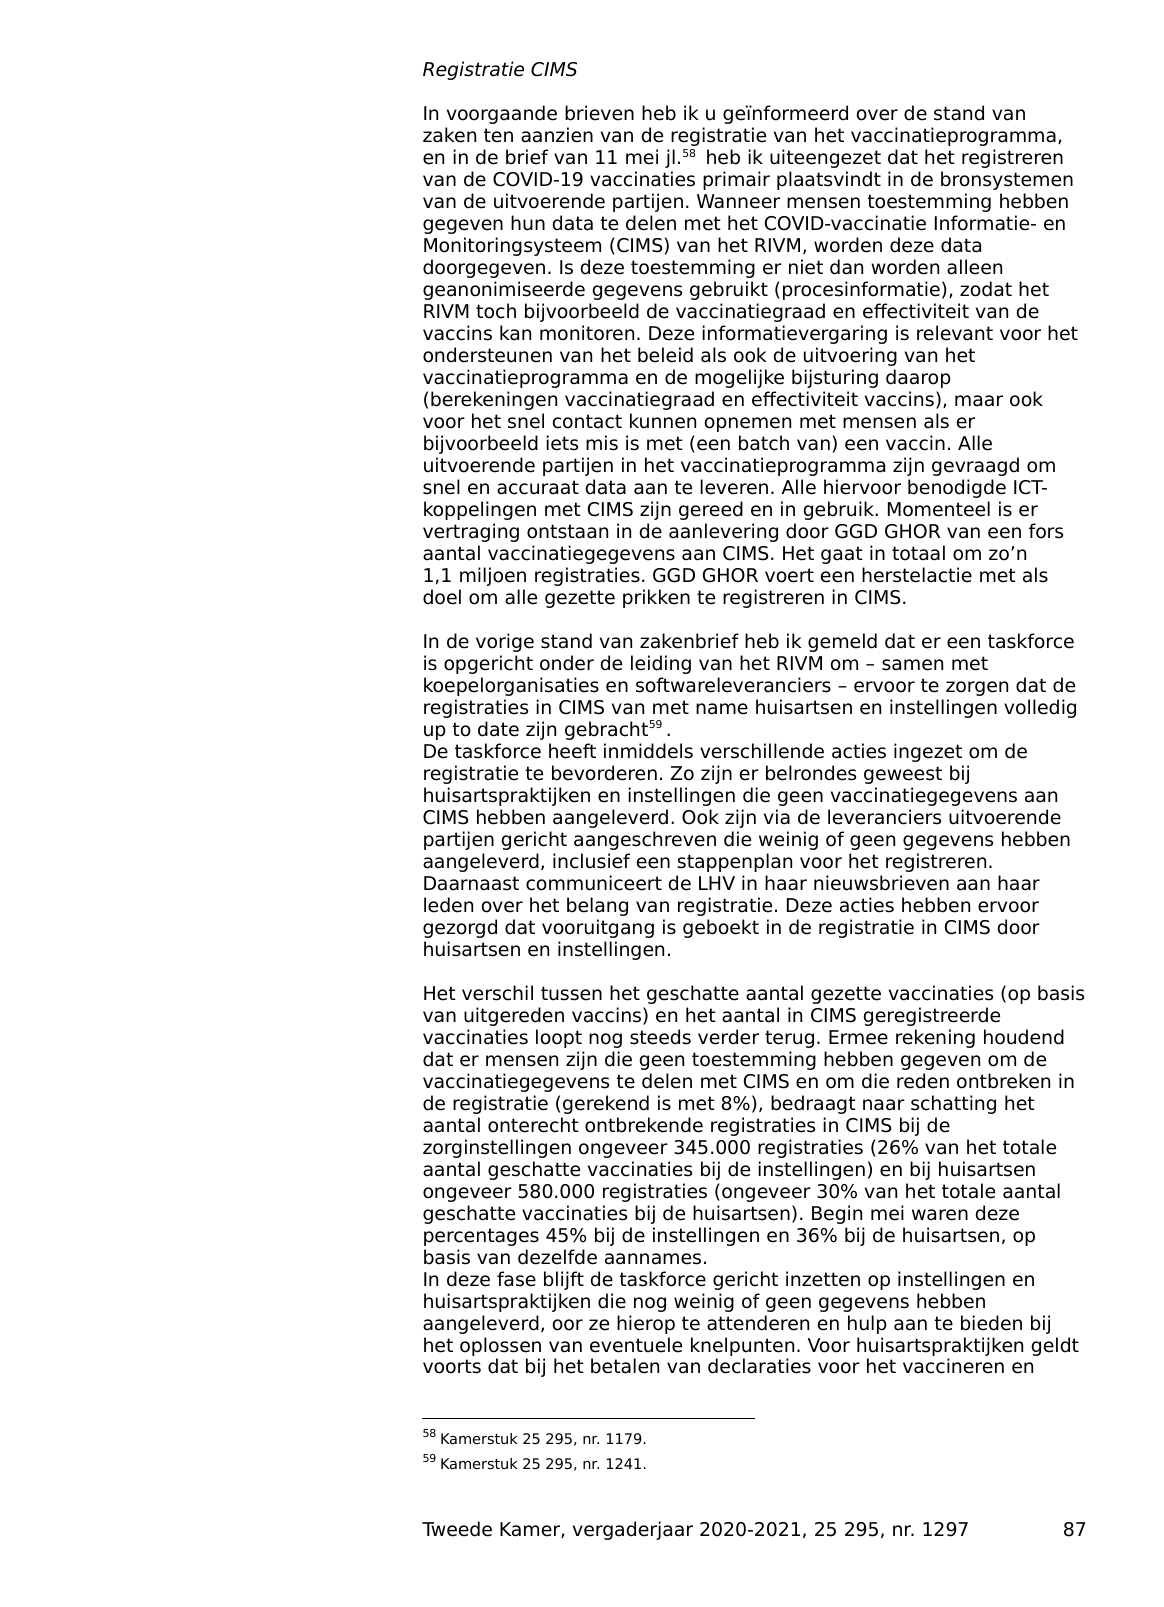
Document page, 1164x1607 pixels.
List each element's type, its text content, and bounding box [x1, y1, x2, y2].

subtitle Registratie CIMS [422, 59, 1087, 81]
text In voorgaande brieven heb ik u geïnformeerd over de stand van zaken ten aanzien van de registratie van het vaccinatieprogramma, en in de brief van 11 mei jl. heb ik uiteengezet dat het registreren van de COVID-19 vaccinaties primair plaatsvindt in de bronsystemen van de uitvoerende partijen. Wanneer mensen toestemming hebben gegeven hun data te delen met het COVID-vaccinatie Informatie- en Monitoringsysteem (CIMS) van het RIVM, worden deze data doorgegeven. Is deze toestemming er niet dan worden alleen geanonimiseerde gegevens gebruikt (procesinformatie), zodat het RIVM toch bijvoorbeeld de vaccinatiegraad en effectiviteit van de vaccins kan monitoren. Deze informatievergaring is relevant voor het ondersteunen van het beleid als ook de uitvoering van het vaccinatieprogramma en de mogelijke bijsturing daarop (berekeningen vaccinatiegraad en effectiviteit vaccins), maar ook voor het snel contact kunnen opnemen met mensen als er bijvoorbeeld iets mis is met (een batch van) een vaccin. Alle uitvoerende partijen in het vaccinatieprogramma zijn gevraagd om snel en accuraat data aan te leveren. Alle hiervoor benodigde ICT-koppelingen met CIMS zijn gereed en in gebruik. Momenteel is er vertraging ontstaan in de aanlevering door GGD GHOR van een fors aantal vaccinatiegegevens aan CIMS. Het gaat in totaal om zo’n 1,1 miljoen registraties. GGD GHOR voert een herstelactie met als doel om alle gezette prikken te registreren in CIMS. [422, 103, 1087, 609]
text Het verschil tussen het geschatte aantal gezette vaccinaties (op basis van uitgereden vaccins) en het aantal in CIMS geregistreerde vaccinaties loopt nog steeds verder terug. Ermee rekening houdend dat er mensen zijn die geen toestemming hebben gegeven om de vaccinatiegegevens te delen met CIMS en om die reden ontbreken in de registratie (gerekend is met 8%), bedraagt naar schatting het aantal onterecht ontbrekende registraties in CIMS bij de zorginstellingen ongeveer 345.000 registraties (26% van het totale aantal geschatte vaccinaties bij de instellingen) en bij huisartsen ongeveer 580.000 registraties (ongeveer 30% van het totale aantal geschatte vaccinaties bij de huisartsen). Begin mei waren deze percentages 45% bij de instellingen en 36% bij de huisartsen, op basis van dezelfde aannames. [422, 983, 1087, 1268]
text In deze fase blijft de taskforce gericht inzetten op instellingen en huisartspraktijken die nog weinig of geen gegevens hebben aangeleverd, oor ze hierop te attenderen en hulp aan te bieden bij het oplossen van eventuele knelpunten. Voor huisartspraktijken geldt voorts dat bij het betalen van declaraties voor het vaccineren en [422, 1268, 1087, 1378]
text Kamerstuk 25 295, nr. 1241. [422, 1452, 1087, 1474]
text In de vorige stand van zakenbrief heb ik gemeld dat er een taskforce is opgericht onder de leiding van het RIVM om – samen met koepelorganisaties en softwareleveranciers – ervoor te zorgen dat de registraties in CIMS van met name huisartsen en instellingen volledig up to date zijn gebracht. [422, 631, 1087, 741]
text Kamerstuk 25 295, nr. 1179. [422, 1427, 1087, 1449]
text De taskforce heeft inmiddels verschillende acties ingezet om de registratie te bevorderen. Zo zijn er belrondes geweest bij huisartspraktijken en instellingen die geen vaccinatiegegevens aan CIMS hebben aangeleverd. Ook zijn via de leveranciers uitvoerende partijen gericht aangeschreven die weinig of geen gegevens hebben aangeleverd, inclusief een stappenplan voor het registreren. Daarnaast communiceert de LHV in haar nieuwsbrieven aan haar leden over het belang van registratie. Deze acties hebben ervoor gezorgd dat vooruitgang is geboekt in de registratie in CIMS door huisartsen en instellingen. [422, 741, 1087, 961]
